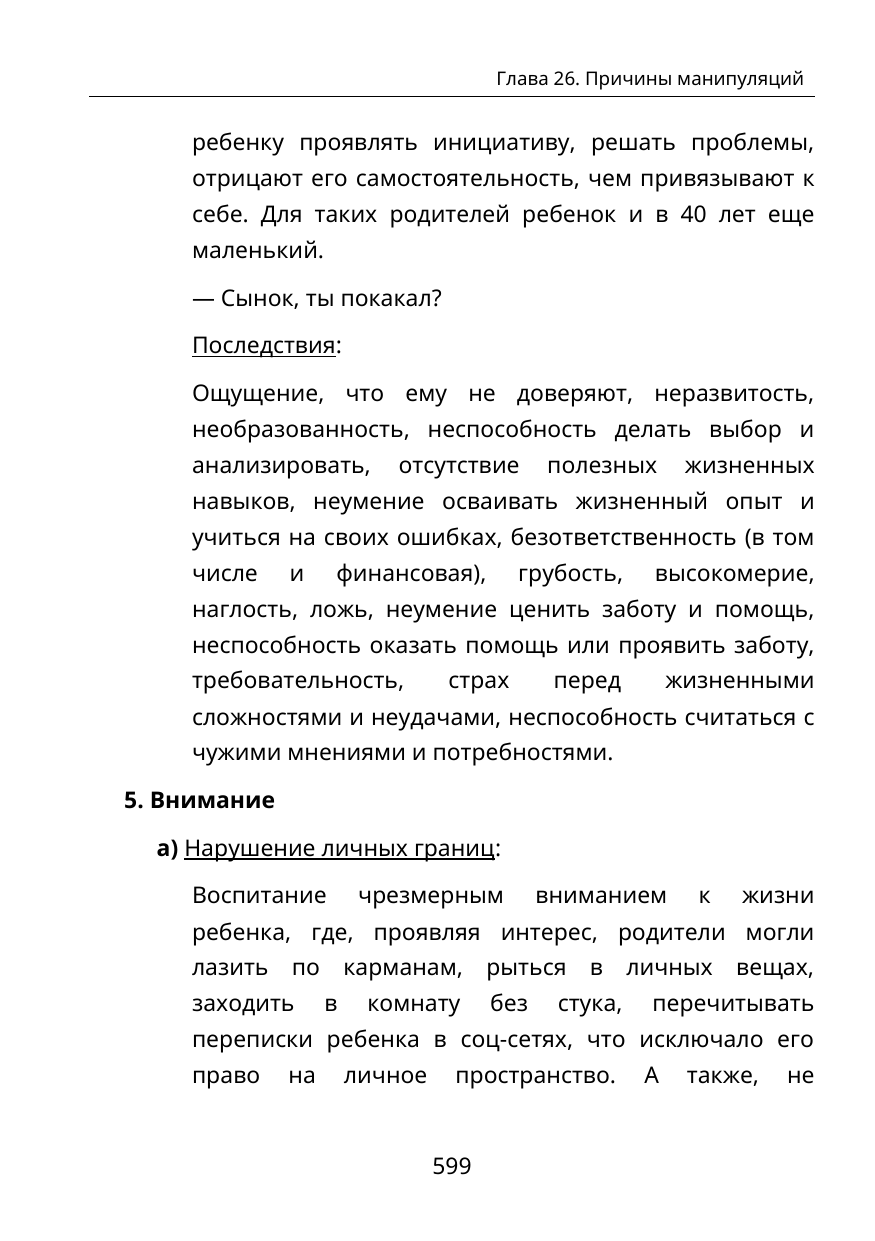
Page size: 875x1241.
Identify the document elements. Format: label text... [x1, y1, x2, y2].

list Ощущение, что ему не доверяют, неразвитость, необразованность, неспособность делать выбор и анализировать, отсутствие полезных жизненных навыков, неумение осваивать жизненный опыт и учиться на своих ошибках, безответственность (в том числе и финансовая), грубость, высокомерие, наглость, ложь, неумение ценить заботу и помощь, неспособность оказать помощь или проявить заботу, требовательность, страх перед жизненными сложностями и неудачами, неспособность считаться с чужими мнениями и потребностями. [151, 377, 815, 768]
list Последствия: [151, 329, 815, 361]
list ребенку проявлять инициативу, решать проблемы, отрицают его самостоятельность, чем привязывают к себе. Для таких родителей ребенок и в 40 лет еще маленький. [151, 126, 815, 265]
list Внимание [118, 784, 815, 815]
list — Сынок, ты покакал? [151, 282, 815, 313]
list Нарушение личных границ: [151, 832, 815, 863]
list Воспитание чрезмерным вниманием к жизни ребенка, где, проявляя интерес, родители могли лазить по карманам, рыться в личных вещах, заходить в комнату без стука, перечитывать переписки ребенка в соц-сетях, что исключало его право на личное пространство. А также, не [151, 879, 815, 1090]
